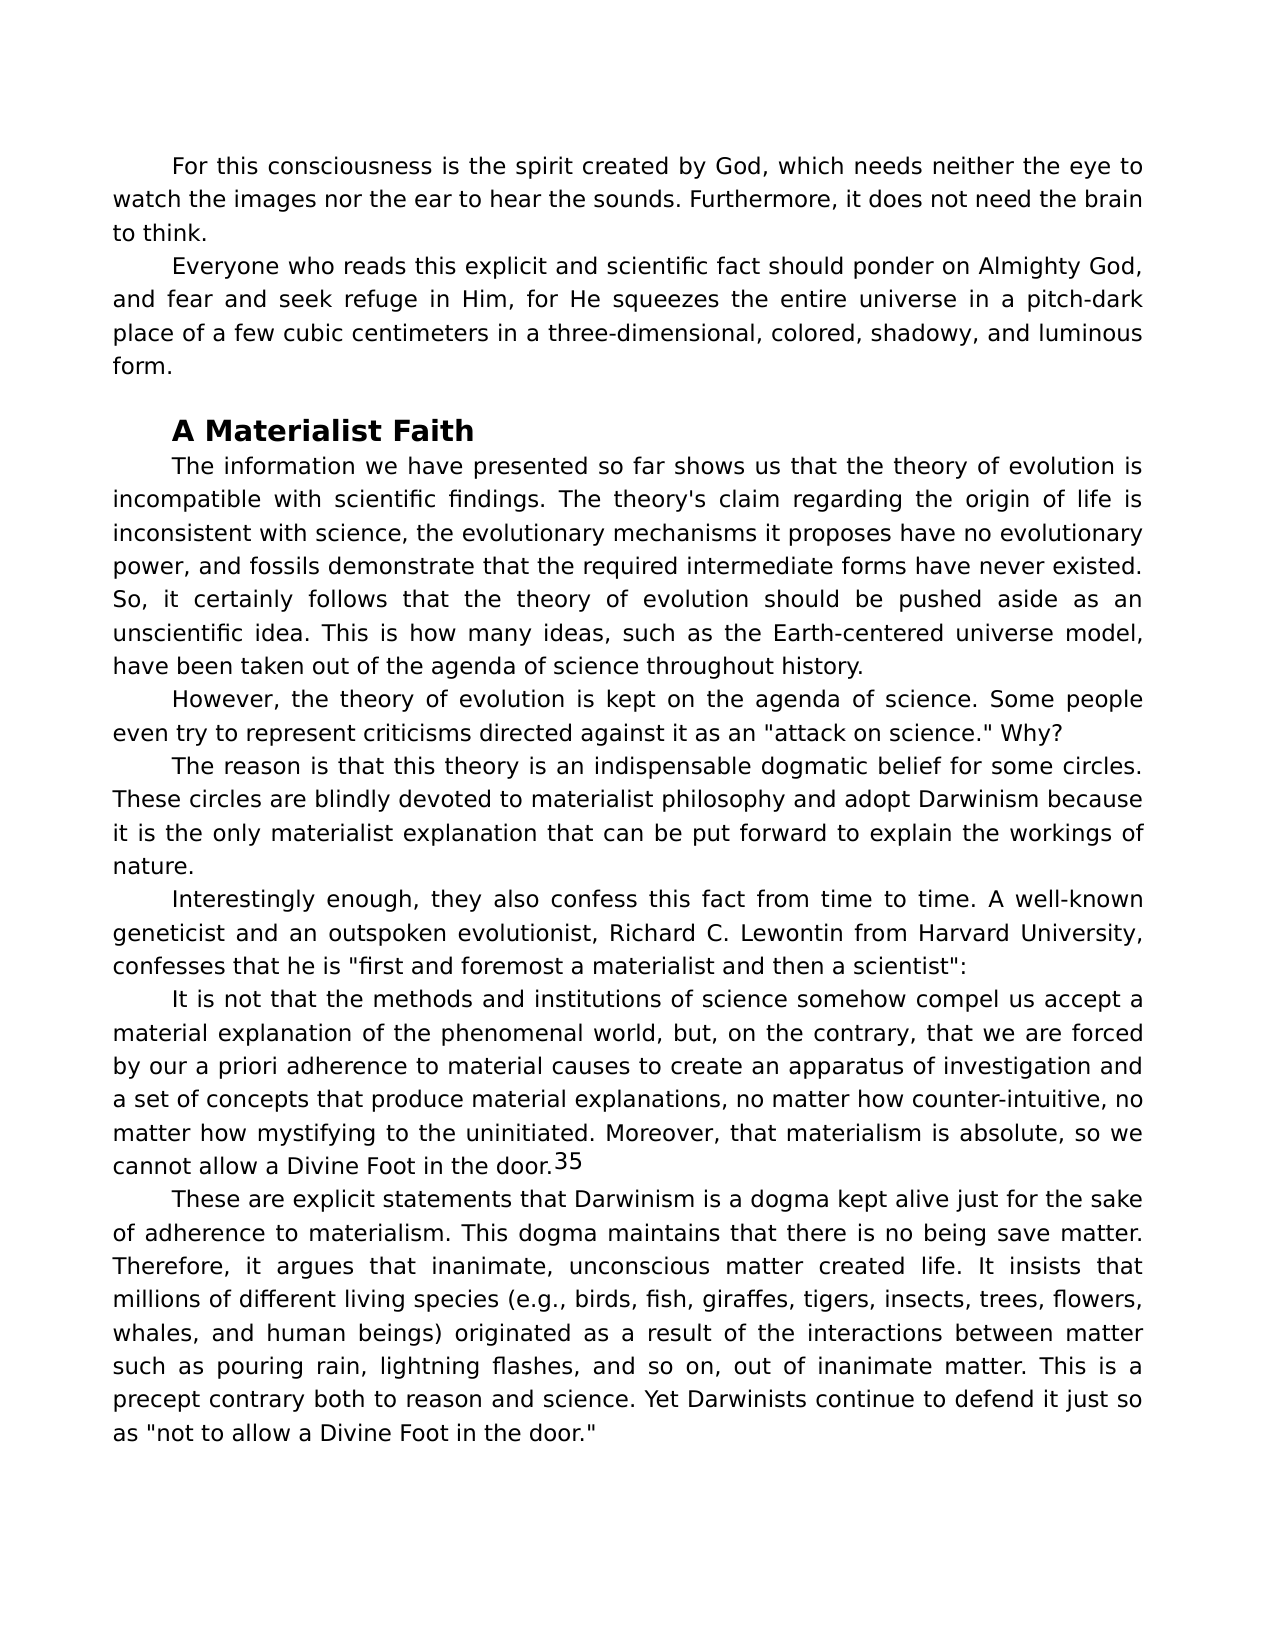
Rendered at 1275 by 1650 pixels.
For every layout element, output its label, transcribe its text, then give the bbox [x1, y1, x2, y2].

text It is not that the methods and institutions of science somehow compel us accept a material explanation of the phenomenal world, but, on the contrary, that we are forced by our a priori adherence to material causes to create an apparatus of investigation and a set of concepts that produce material explanations, no matter how counter-intuitive, no matter how mystifying to the uninitiated. Moreover, that materialism is absolute, so we cannot allow a Divine Foot in the door.35 [112, 981, 1145, 1181]
text For this consciousness is the spirit created by God, which needs neither the eye to watch the images nor the ear to hear the sounds. Furthermore, it does not need the brain to think. [112, 148, 1145, 248]
text The information we have presented so far shows us that the theory of evolution is incompatible with scientific findings. The theory's claim regarding the origin of life is inconsistent with science, the evolutionary mechanisms it proposes have no evolutionary power, and fossils demonstrate that the required intermediate forms have never existed. So, it certainly follows that the theory of evolution should be pushed aside as an unscientific idea. This is how many ideas, such as the Earth-centered universe model, have been taken out of the agenda of science throughout history. [112, 448, 1145, 681]
text A Materialist Faith [112, 414, 1145, 448]
text The reason is that this theory is an indispensable dogmatic belief for some circles. These circles are blindly devoted to materialist philosophy and adopt Darwinism because it is the only materialist explanation that can be put forward to explain the workings of nature. [112, 748, 1145, 881]
text These are explicit statements that Darwinism is a dogma kept alive just for the sake of adherence to materialism. This dogma maintains that there is no being save matter. Therefore, it argues that inanimate, unconscious matter created life. It insists that millions of different living species (e.g., birds, fish, giraffes, tigers, insects, trees, flowers, whales, and human beings) originated as a result of the interactions between matter such as pouring rain, lightning flashes, and so on, out of inanimate matter. This is a precept contrary both to reason and science. Yet Darwinists continue to defend it just so as "not to allow a Divine Foot in the door." [112, 1181, 1145, 1448]
text Everyone who reads this explicit and scientific fact should ponder on Almighty God, and fear and seek refuge in Him, for He squeezes the entire universe in a pitch-dark place of a few cubic centimeters in a three-dimensional, colored, shadowy, and luminous form. [112, 248, 1145, 381]
text However, the theory of evolution is kept on the agenda of science. Some people even try to represent criticisms directed against it as an "attack on science." Why? [112, 681, 1145, 748]
text Interestingly enough, they also confess this fact from time to time. A well-known geneticist and an outspoken evolutionist, Richard C. Lewontin from Harvard University, confesses that he is "first and foremost a materialist and then a scientist": [112, 881, 1145, 981]
